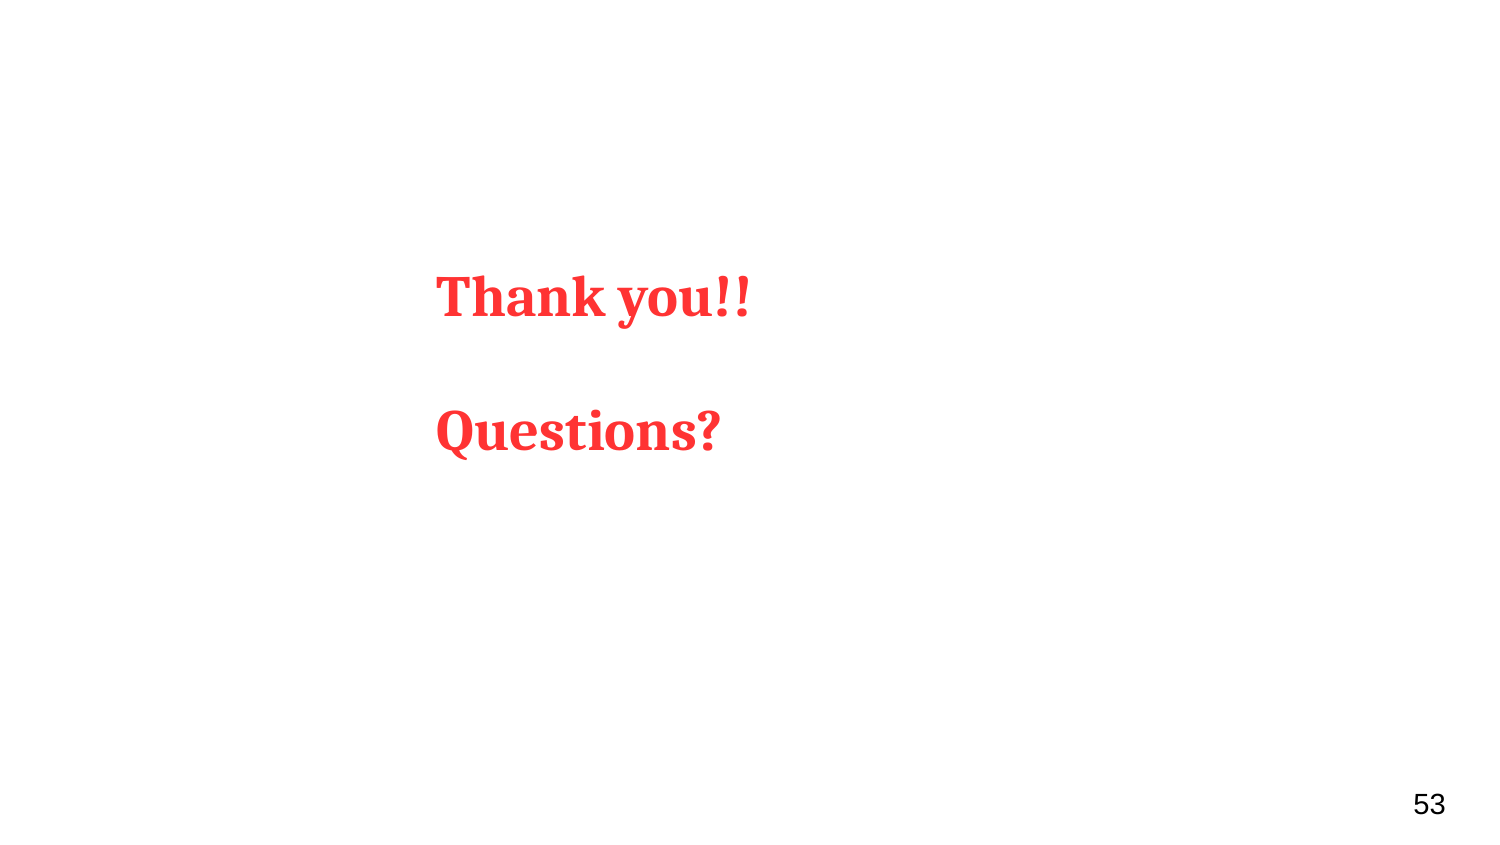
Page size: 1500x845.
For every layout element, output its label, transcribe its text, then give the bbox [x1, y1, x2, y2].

text_box Thank you!! Questions? [422, 256, 1075, 476]
